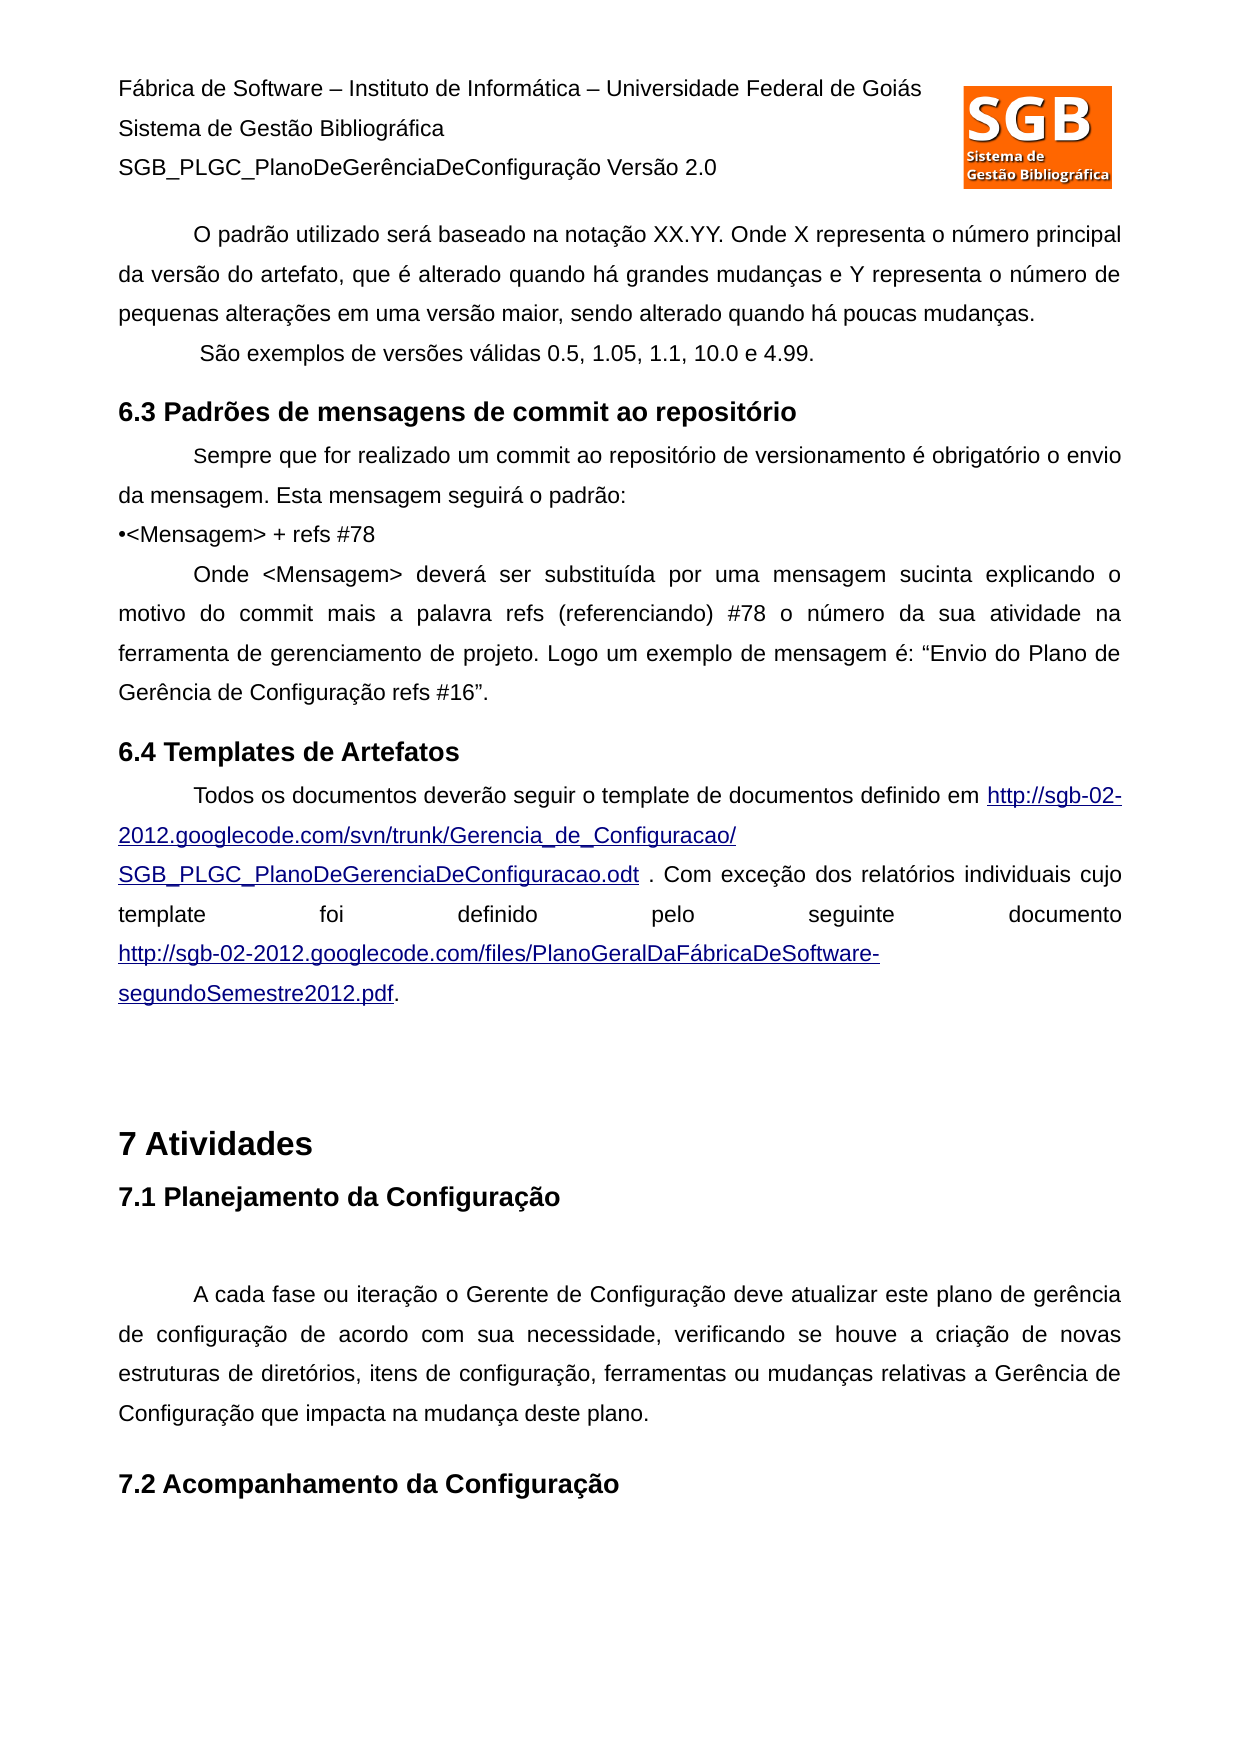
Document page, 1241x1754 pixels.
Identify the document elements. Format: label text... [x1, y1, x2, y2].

text São exemplos de versões válidas 0.5, 1.05, 1.1, 10.0 e 4.99. [118, 339, 1122, 366]
subtitle 7.2 Acompanhamento da Configuração [118, 1468, 1122, 1500]
text Sempre que for realizado um commit ao repositório de versionamento é obrigatório o envio da mensagem. Esta mensagem seguirá o padrão: [118, 442, 1122, 508]
subtitle 6.3 Padrões de mensagens de commit ao repositório [118, 396, 1122, 427]
text O padrão utilizado será baseado na notação XX.YY. Onde X representa o número principal da versão do artefato, que é alterado quando há grandes mudanças e Y representa o número de pequenas alterações em uma versão maior, sendo alterado quando há poucas mudanças. [118, 221, 1122, 326]
text Onde <Mensagem> deverá ser substituída por uma mensagem sucinta explicando o motivo do commit mais a palavra refs (referenciando) #78 o número da sua atividade na ferramenta de gerenciamento de projeto. Logo um exemplo de mensagem é: “Envio do Plano de Gerência de Configuração refs #16”. [118, 561, 1122, 706]
subtitle 6.4 Templates de Artefatos [118, 736, 1122, 767]
list <Mensagem> + refs #78 [118, 521, 1122, 548]
subtitle 7 Atividades [118, 1124, 1122, 1163]
subtitle 7.1 Planejamento da Configuração [118, 1181, 1122, 1213]
text Todos os documentos deverão seguir o template de documentos definido em http://sgb-02-2012.googlecode.com/svn/trunk/Gerencia_de_Configuracao/SGB_PLGC_PlanoDeGerenciaDeConfiguracao.odt . Com exceção dos relatórios individuais cujo template foi definido pelo seguinte documento http://sgb-02-2012.googlecode.com/files/PlanoGeralDaFábricaDeSoftware-segundoSemestre2012.pdf. [118, 782, 1122, 1006]
text A cada fase ou iteração o Gerente de Configuração deve atualizar este plano de gerência de configuração de acordo com sua necessidade, verificando se houve a criação de novas estruturas de diretórios, itens de configuração, ferramentas ou mudanças relativas a Gerência de Configuração que impacta na mudança deste plano. [118, 1281, 1122, 1426]
